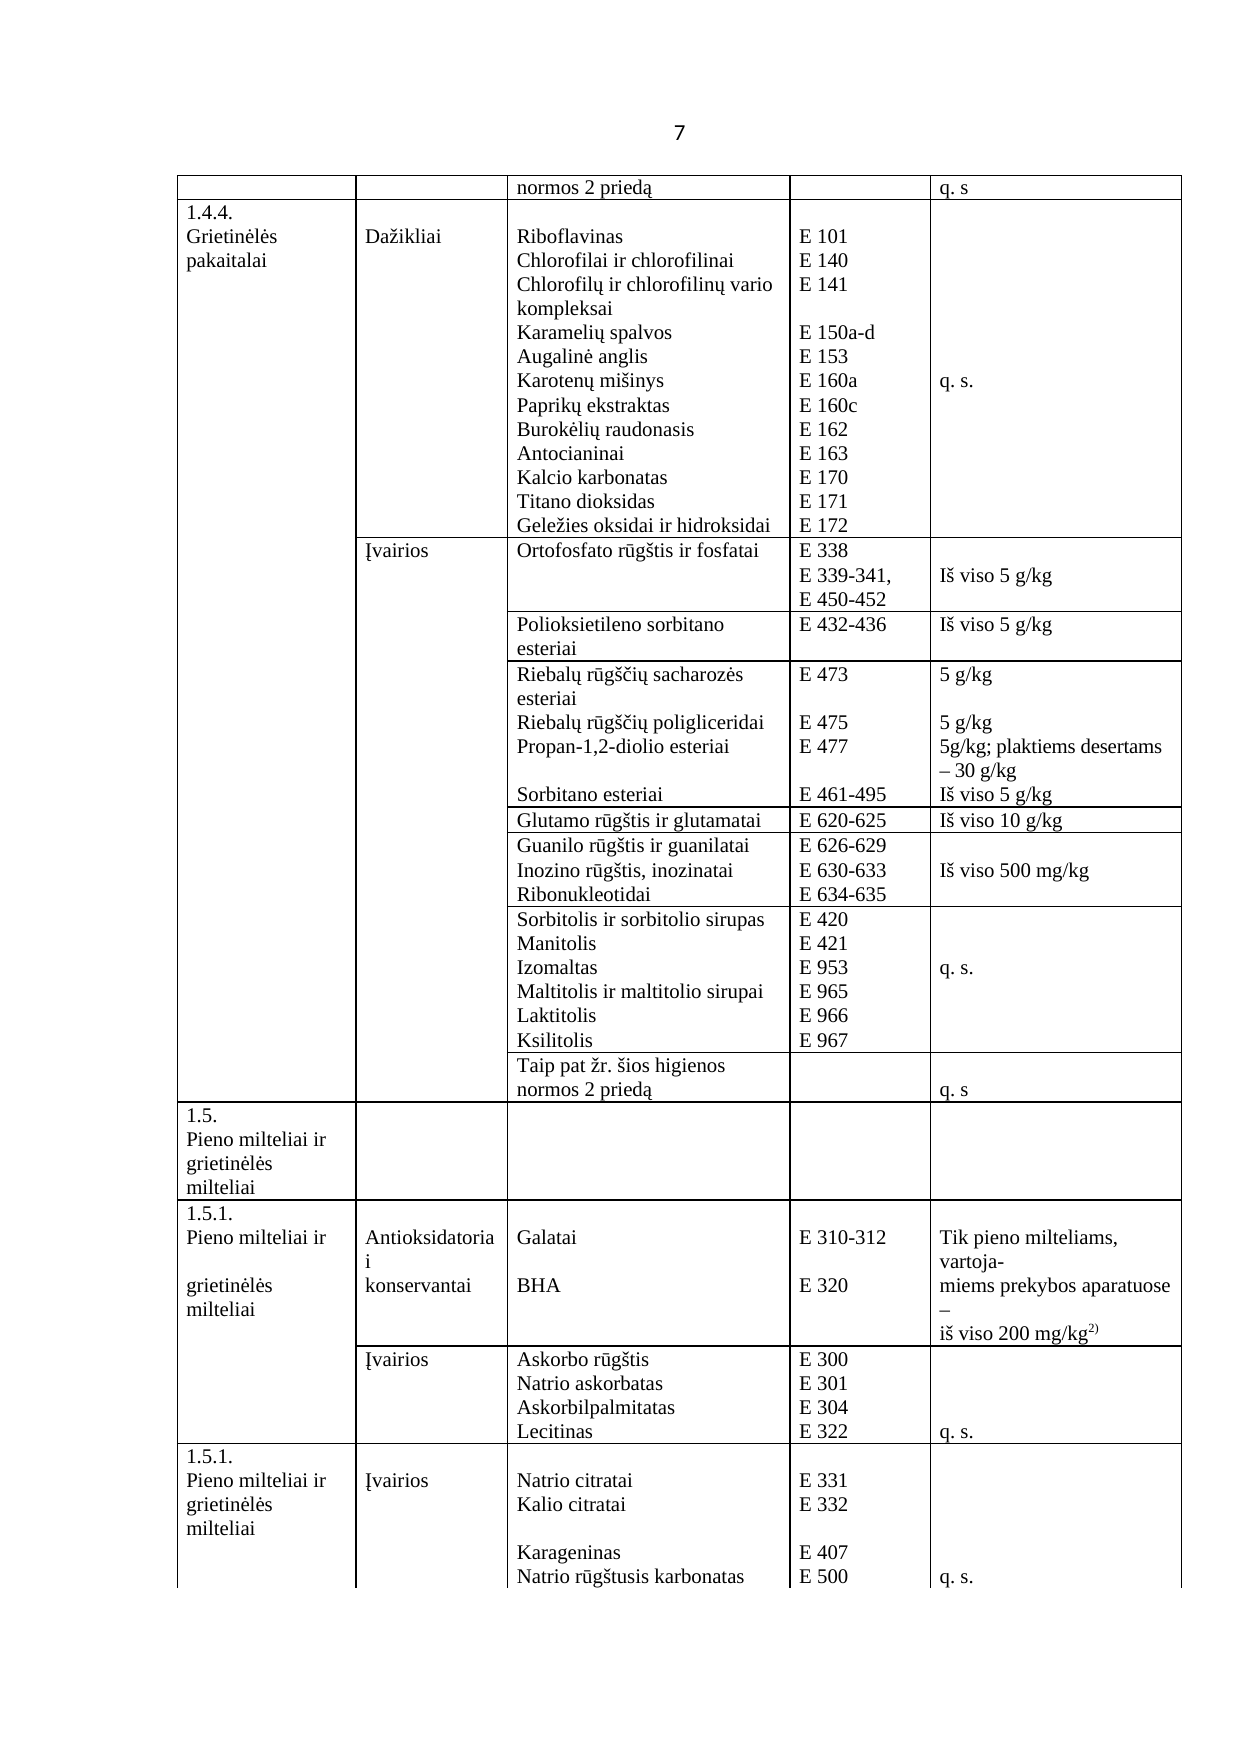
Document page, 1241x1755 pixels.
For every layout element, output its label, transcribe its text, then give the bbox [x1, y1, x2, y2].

table_cell Taip pat žr. šios higienos [508, 1053, 789, 1077]
table_cell Karageninas [508, 1540, 789, 1564]
table_cell [357, 1004, 507, 1027]
table_cell Laktitolis [508, 1004, 789, 1027]
table_cell Burokėlių raudonasis [508, 417, 789, 441]
table_cell [178, 1419, 355, 1443]
table_cell [357, 441, 507, 465]
table_cell E 172 [791, 513, 930, 537]
table_cell [178, 369, 355, 392]
table_cell [357, 513, 507, 537]
table_cell E 304 [791, 1395, 930, 1419]
table_cell [931, 417, 1181, 441]
table_cell q. s. [931, 955, 1181, 979]
table_cell Ribonukleotidai [508, 882, 789, 906]
table_cell [357, 1419, 507, 1443]
table_cell [178, 465, 355, 489]
table_cell q. s. [931, 1419, 1181, 1443]
table_cell [178, 1345, 355, 1371]
table_cell [931, 833, 1181, 857]
table_cell Ksilitolis [508, 1028, 789, 1052]
table_cell 1.5.1. Pieno milteliai ir [178, 1201, 355, 1273]
table_cell [178, 393, 355, 417]
table_cell [357, 660, 507, 710]
table_cell E 338 E 339-341, E 450-452 [791, 538, 930, 611]
table_cell q. s [931, 1077, 1181, 1101]
table_cell E 331 [791, 1444, 930, 1492]
table_cell [178, 344, 355, 368]
table_cell Guanilo rūgštis ir guanilatai [508, 833, 789, 857]
table_cell [357, 611, 507, 660]
table_cell normos 2 priedą [508, 176, 789, 199]
table_cell [931, 200, 1181, 248]
table_cell [931, 1492, 1181, 1540]
table_cell Lecitinas [508, 1419, 789, 1443]
table_cell E 407 [791, 1540, 930, 1564]
table_cell pakaitalai [178, 248, 355, 272]
table_cell [357, 272, 507, 320]
table_cell [178, 734, 355, 782]
table_cell 1.5. Pieno milteliai ir grietinėlės milteliai [178, 1103, 355, 1199]
table_cell Iš viso 10 g/kg [931, 808, 1181, 832]
table_cell 5 g/kg [931, 662, 1181, 710]
table_cell E 432-436 [791, 612, 930, 660]
table_cell 1.5.1. Pieno milteliai ir [178, 1444, 355, 1492]
table_cell [791, 176, 930, 199]
table_cell [178, 611, 355, 660]
table_cell [931, 393, 1181, 417]
table_cell Antioksidatoriai [357, 1201, 507, 1273]
table_cell [357, 782, 507, 806]
table_cell [357, 369, 507, 392]
table_cell [178, 931, 355, 955]
table_cell [357, 931, 507, 955]
table_cell konservantai [357, 1273, 507, 1321]
table_cell E 322 [791, 1419, 930, 1443]
table_cell [357, 832, 507, 857]
table_cell Izomaltas [508, 955, 789, 979]
table_cell q. s. [931, 369, 1181, 392]
table_cell E 500 [791, 1564, 930, 1588]
table_cell [178, 1564, 355, 1588]
table_cell Karamelių spalvos [508, 320, 789, 344]
table_cell E 965 [791, 979, 930, 1003]
table_cell Riboflavinas [508, 200, 789, 248]
table_cell Antocianinai [508, 441, 789, 465]
table_cell Įvairios [357, 1347, 507, 1371]
table_cell Riebalų rūgščių poligliceridai [508, 710, 789, 734]
table_cell [357, 1492, 507, 1540]
table_cell E 141 [791, 272, 930, 320]
table_cell E 634-635 [791, 882, 930, 906]
table_cell [931, 1444, 1181, 1492]
table_cell [178, 320, 355, 344]
table_cell [178, 782, 355, 806]
table_cell [178, 1395, 355, 1419]
table_cell [931, 320, 1181, 344]
table_cell E 477 [791, 734, 930, 782]
table_cell [357, 1371, 507, 1395]
table_cell [178, 858, 355, 882]
table_cell [178, 1052, 355, 1077]
table_cell [357, 393, 507, 417]
table_cell Geležies oksidai ir hidroksidai [508, 513, 789, 537]
table_cell Titano dioksidas [508, 489, 789, 513]
table_cell Propan-1,2-diolio esteriai [508, 734, 789, 782]
table_cell [178, 1371, 355, 1395]
table_cell 5 g/kg [931, 710, 1181, 734]
table_cell [931, 441, 1181, 465]
table_cell [791, 1103, 930, 1199]
table_cell [178, 176, 355, 199]
table_cell E 967 [791, 1028, 930, 1052]
table_cell [357, 1028, 507, 1052]
table_cell [931, 907, 1181, 931]
table_cell Chlorofilai ir chlorofilinai [508, 248, 789, 272]
table_cell [357, 710, 507, 734]
table_cell Polioksietileno sorbitano esteriai [508, 612, 789, 660]
table_cell [357, 1540, 507, 1564]
table_cell q. s [931, 176, 1181, 199]
table_cell [178, 955, 355, 979]
table_cell [178, 272, 355, 320]
table_cell [357, 417, 507, 441]
table_cell Paprikų ekstraktas [508, 393, 789, 417]
table_cell Iš viso 5 g/kg [931, 538, 1181, 611]
table_cell E 473 [791, 662, 930, 710]
table_cell [357, 806, 507, 832]
table_cell Glutamo rūgštis ir glutamatai [508, 808, 789, 832]
table_cell [357, 248, 507, 272]
table_cell [357, 320, 507, 344]
table_cell E 101 [791, 200, 930, 248]
table_cell E 620-625 [791, 808, 930, 832]
table_cell [357, 176, 507, 199]
table_cell [178, 660, 355, 710]
table_cell E 163 [791, 441, 930, 465]
table_cell E 966 [791, 1004, 930, 1027]
table_cell [931, 248, 1181, 272]
table_cell [178, 1540, 355, 1564]
table_cell [791, 1321, 930, 1345]
table_cell E 626-629 [791, 833, 930, 857]
table_cell grietinėlės milteliai [178, 1492, 355, 1540]
table_cell [931, 1371, 1181, 1395]
table_cell [931, 1347, 1181, 1371]
table_cell [931, 882, 1181, 906]
table_cell E 421 [791, 931, 930, 955]
table_cell q. s. [931, 1564, 1181, 1588]
table_cell [931, 1103, 1181, 1199]
table_cell E 475 [791, 710, 930, 734]
table_cell E 320 [791, 1273, 930, 1321]
table_cell Įvairios [357, 1444, 507, 1492]
table_cell Manitolis [508, 931, 789, 955]
table_cell [357, 979, 507, 1003]
table_cell [931, 1053, 1181, 1077]
table_cell [178, 1321, 355, 1345]
table_cell E 300 [791, 1347, 930, 1371]
table_cell E 171 [791, 489, 930, 513]
table_cell [357, 1321, 507, 1345]
table_cell [357, 489, 507, 513]
table_cell Iš viso 500 mg/kg [931, 858, 1181, 882]
table_cell [357, 1052, 507, 1077]
table_cell [357, 1103, 507, 1199]
table_cell [357, 465, 507, 489]
table_cell E 420 [791, 907, 930, 931]
table_cell E 461-495 [791, 782, 930, 806]
table_cell [791, 1053, 930, 1077]
table_cell Iš viso 5 g/kg [931, 782, 1181, 806]
table_cell E 953 [791, 955, 930, 979]
table_cell Augalinė anglis [508, 344, 789, 368]
table_cell [931, 465, 1181, 489]
table_cell [357, 858, 507, 882]
table_cell E 140 [791, 248, 930, 272]
table_cell E 162 [791, 417, 930, 441]
table_cell E 153 [791, 344, 930, 368]
table_cell [791, 1077, 930, 1101]
table_cell miems prekybos aparatuose – [931, 1273, 1181, 1321]
table_cell [931, 1395, 1181, 1419]
table_cell grietinėlės milteliai [178, 1273, 355, 1321]
table_cell Askorbo rūgštis [508, 1347, 789, 1371]
table_cell Sorbitano esteriai [508, 782, 789, 806]
table_cell [931, 1004, 1181, 1027]
table_cell Natrio rūgštusis karbonatas [508, 1564, 789, 1588]
table_cell Kalio citratai [508, 1492, 789, 1540]
table_cell normos 2 priedą [508, 1077, 789, 1101]
table_cell [931, 979, 1181, 1003]
table_cell [178, 513, 355, 537]
table_cell E 170 [791, 465, 930, 489]
table_cell [931, 1028, 1181, 1052]
table_cell [178, 441, 355, 465]
table_cell Sorbitolis ir sorbitolio sirupas [508, 907, 789, 931]
table_cell E 310-312 [791, 1201, 930, 1273]
table_cell BHA [508, 1273, 789, 1321]
table_cell [178, 906, 355, 931]
table_cell [178, 882, 355, 906]
table_cell [178, 832, 355, 857]
table_cell [931, 344, 1181, 368]
table_cell [357, 1077, 507, 1101]
table_cell [357, 344, 507, 368]
table_cell Maltitolis ir maltitolio sirupai [508, 979, 789, 1003]
table_cell 1.4.4. Grietinėlės [178, 200, 355, 248]
table_cell [931, 513, 1181, 537]
table_cell [178, 1004, 355, 1027]
table_cell Natrio askorbatas [508, 1371, 789, 1395]
table_cell iš viso 200 mg/kg2) [931, 1321, 1181, 1345]
table_cell [508, 1321, 789, 1345]
table_cell E 160c [791, 393, 930, 417]
table_cell Tik pieno milteliams, vartoja- [931, 1201, 1181, 1273]
table_cell [178, 806, 355, 832]
table_cell Ortofosfato rūgštis ir fosfatai [508, 538, 789, 611]
table_cell Iš viso 5 g/kg [931, 612, 1181, 660]
table_cell Chlorofilų ir chlorofilinų vario kompleksai [508, 272, 789, 320]
table_cell [357, 734, 507, 782]
table_cell E 332 [791, 1492, 930, 1540]
table_cell Inozino rūgštis, inozinatai [508, 858, 789, 882]
table_cell [178, 1077, 355, 1101]
table_cell [178, 1028, 355, 1052]
table_cell [357, 955, 507, 979]
table_cell [357, 1395, 507, 1419]
table_cell [357, 1564, 507, 1588]
table_cell [357, 882, 507, 906]
table_cell [931, 272, 1181, 320]
table_cell Karotenų mišinys [508, 369, 789, 392]
table_cell [357, 906, 507, 931]
table_cell Riebalų rūgščių sacharozės esteriai [508, 662, 789, 710]
table_cell [178, 979, 355, 1003]
table_cell [931, 931, 1181, 955]
table_cell E 630-633 [791, 858, 930, 882]
table_cell E 150a-d [791, 320, 930, 344]
table_cell Dažikliai [357, 200, 507, 248]
table_cell E 160a [791, 369, 930, 392]
table_cell [178, 489, 355, 513]
table_cell Natrio citratai [508, 1444, 789, 1492]
table_cell [931, 489, 1181, 513]
table_cell Galatai [508, 1201, 789, 1273]
table_cell [931, 1540, 1181, 1564]
table_cell 5g/kg; plaktiems desertams – 30 g/kg [931, 734, 1181, 782]
table_cell [178, 710, 355, 734]
table_cell [178, 537, 355, 611]
table_cell Askorbilpalmitatas [508, 1395, 789, 1419]
table_cell [178, 417, 355, 441]
table_cell Kalcio karbonatas [508, 465, 789, 489]
table_cell Įvairios [357, 538, 507, 611]
table_cell E 301 [791, 1371, 930, 1395]
table_cell [508, 1103, 789, 1199]
